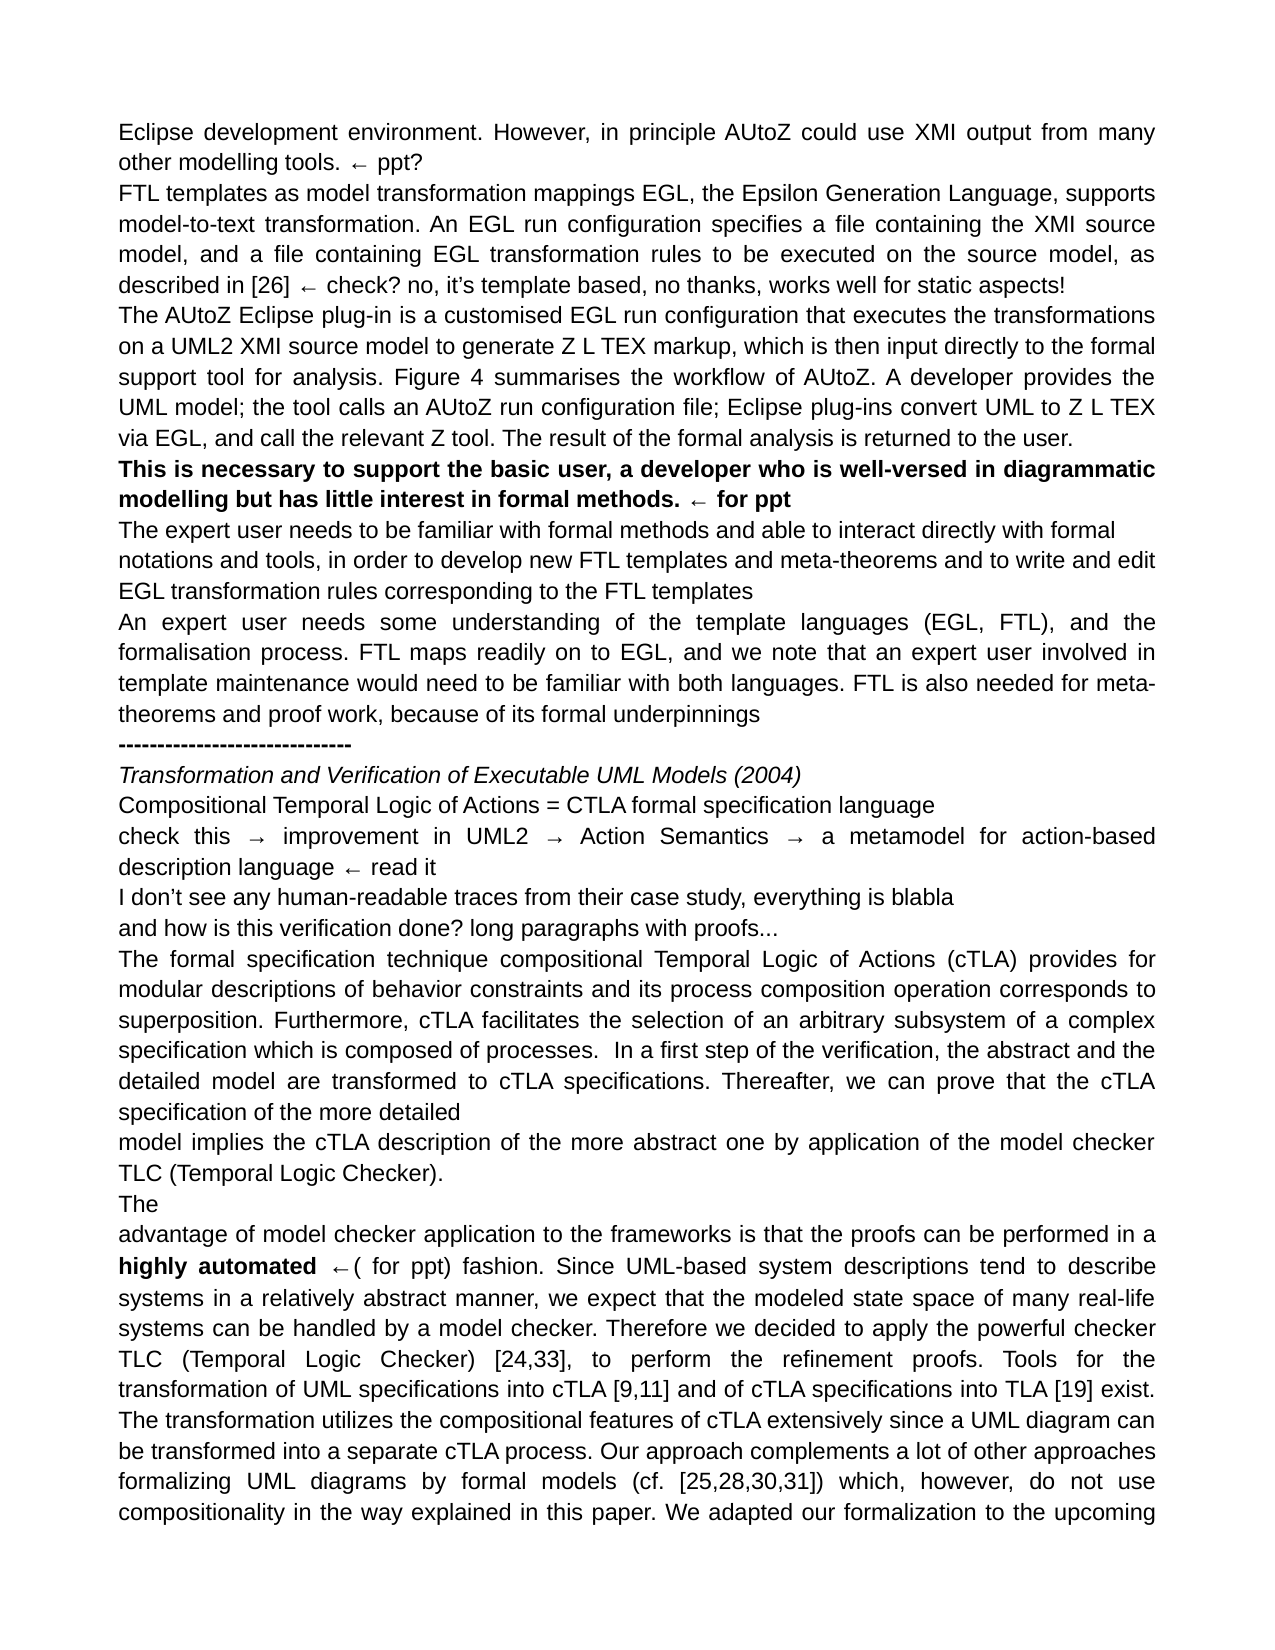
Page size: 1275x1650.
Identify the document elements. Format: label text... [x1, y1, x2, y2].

text The expert user needs to be familiar with formal methods and able to interact directly with formal [118, 516, 1157, 543]
text and how is this verification done? long paragraphs with proofs... [118, 914, 1157, 941]
text Eclipse development environment. However, in principle AUtoZ could use XMI output from many other modelling tools. ← ppt? [118, 118, 1157, 176]
text model implies the cTLA description of the more abstract one by application of the model checker TLC (Temporal Logic Checker). [118, 1129, 1157, 1186]
text This is necessary to support the basic user, a developer who is well-versed in diagrammatic modelling but has little interest in formal methods. ← for ppt [118, 455, 1157, 512]
text I don’t see any human-readable traces from their case study, everything is blabla [118, 884, 1157, 911]
text notations and tools, in order to develop new FTL templates and meta-theorems and to write and edit EGL transformation rules corresponding to the FTL templates [118, 547, 1157, 604]
text Compositional Temporal Logic of Actions = CTLA formal specification language [118, 792, 1157, 819]
text An expert user needs some understanding of the template languages (EGL, FTL), and the formalisation process. FTL maps readily on to EGL, and we note that an expert user involved in template maintenance would need to be familiar with both languages. FTL is also needed for meta-theorems and proof work, because of its formal underpinnings [118, 608, 1157, 727]
text The [118, 1190, 1157, 1217]
text advantage of model checker application to the frameworks is that the proofs can be performed in a highly automated ←( for ppt) fashion. Since UML-based system descriptions tend to describe systems in a relatively abstract manner, we expect that the modeled state space of many real-life systems can be handled by a model checker. Therefore we decided to apply the powerful checker TLC (Temporal Logic Checker) [24,33], to perform the refinement proofs. Tools for the transformation of UML specifications into cTLA [9,11] and of cTLA specifications into TLA [19] exist. The transformation utilizes the compositional features of cTLA extensively since a UML diagram can be transformed into a separate cTLA process. Our approach complements a lot of other approaches formalizing UML diagrams by formal models (cf. [25,28,30,31]) which, however, do not use compositionality in the way explained in this paper. We adapted our formalization to the upcoming [118, 1221, 1157, 1525]
text ------------------------------ [118, 731, 1157, 757]
text Transformation and Verification of Executable UML Models (2004) [118, 761, 1157, 788]
text The formal specification technique compositional Temporal Logic of Actions (cTLA) provides for modular descriptions of behavior constraints and its process composition operation corresponds to superposition. Furthermore, cTLA facilitates the selection of an arbitrary subsystem of a complex specification which is composed of processes. In a first step of the verification, the abstract and the detailed model are transformed to cTLA specifications. Thereafter, we can prove that the cTLA specification of the more detailed [118, 945, 1157, 1125]
text FTL templates as model transformation mappings EGL, the Epsilon Generation Language, supports model-to-text transformation. An EGL run configuration specifies a file containing the XMI source model, and a file containing EGL transformation rules to be executed on the source model, as described in [26] ← check? no, it’s template based, no thanks, works well for static aspects! [118, 179, 1157, 298]
text The AUtoZ Eclipse plug-in is a customised EGL run configuration that executes the transformations on a UML2 XMI source model to generate Z L TEX markup, which is then input directly to the formal support tool for analysis. Figure 4 summarises the workflow of AUtoZ. A developer provides the UML model; the tool calls an AUtoZ run configuration file; Eclipse plug-ins convert UML to Z L TEX via EGL, and call the relevant Z tool. The result of the formal analysis is returned to the user. [118, 302, 1157, 451]
text check this → improvement in UML2 → Action Semantics → a metamodel for action-based description language ← read it [118, 822, 1157, 880]
